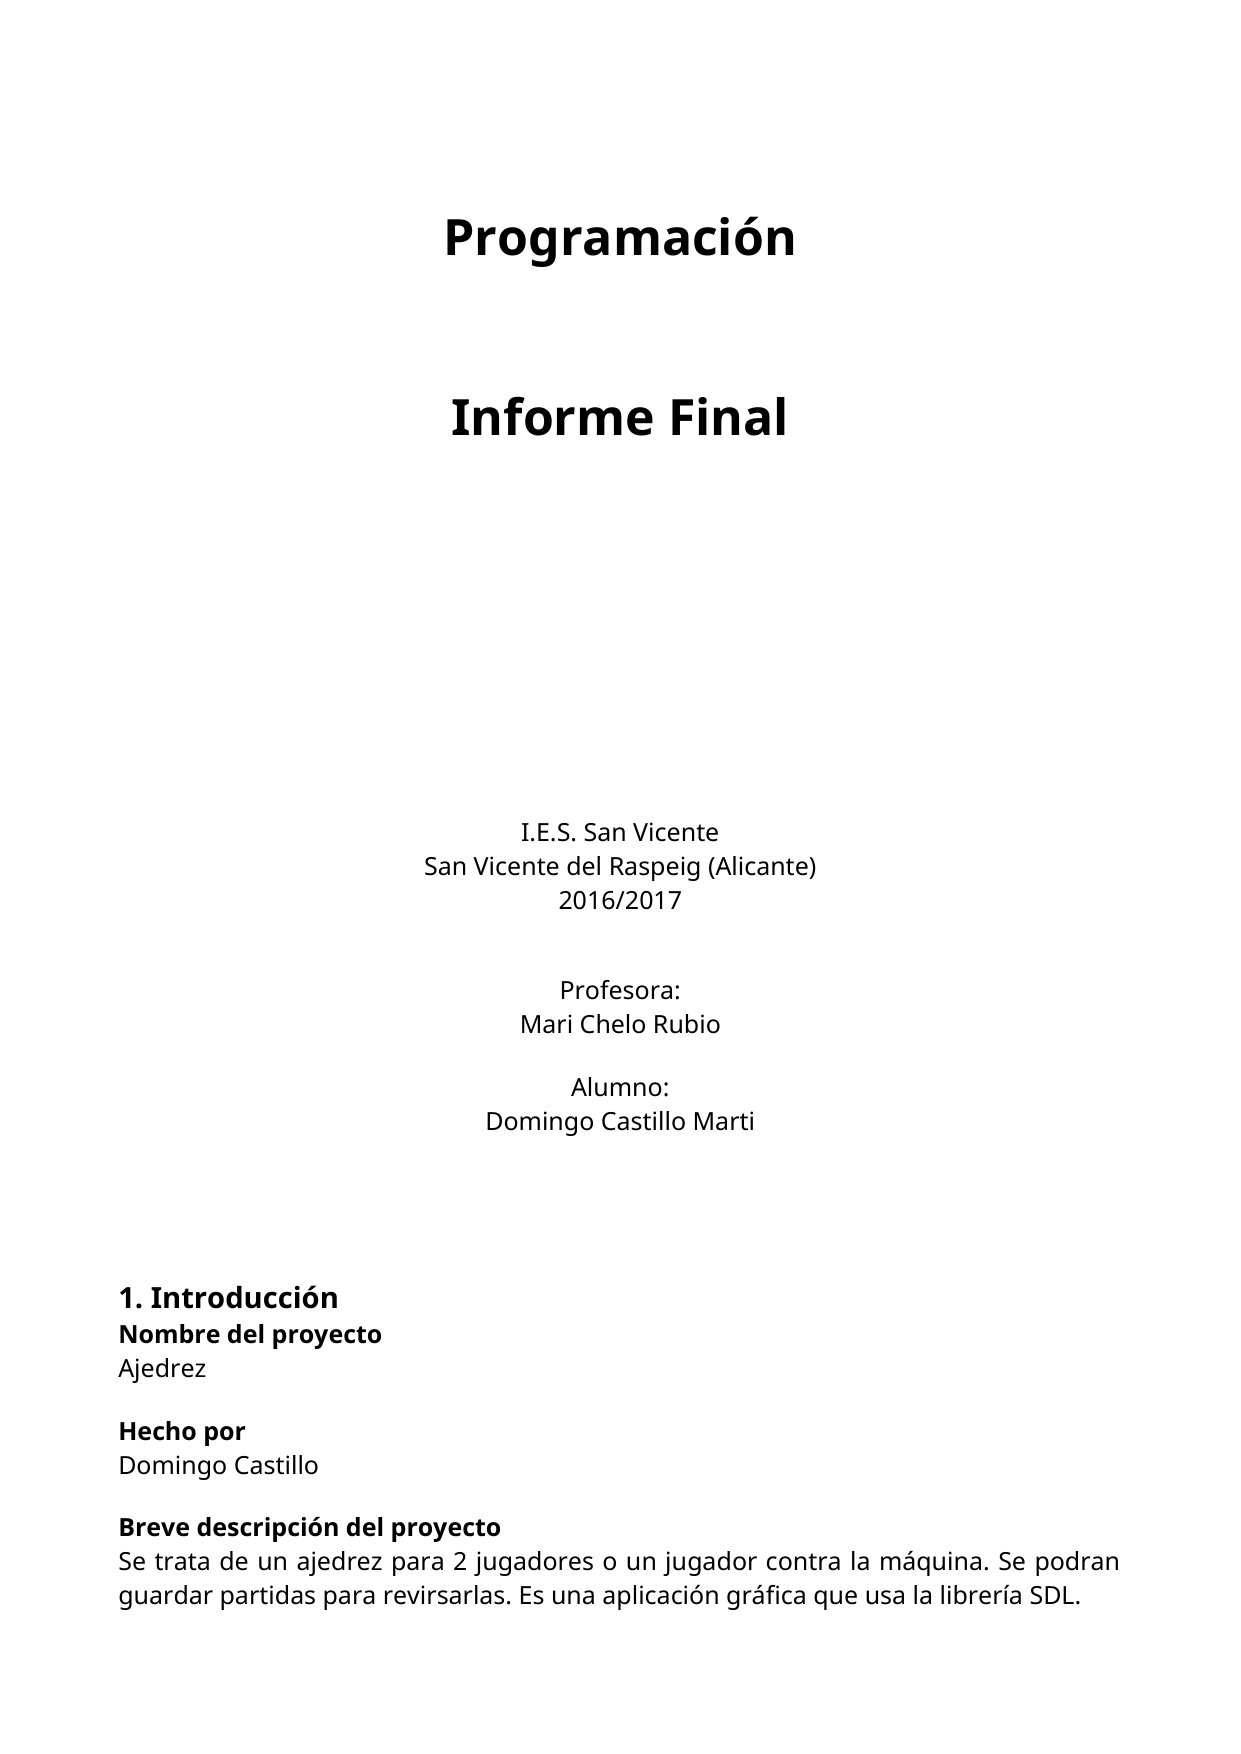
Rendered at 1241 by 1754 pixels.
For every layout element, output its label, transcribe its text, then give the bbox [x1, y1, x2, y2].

text 1. Introducción [118, 1277, 1122, 1317]
text Breve descripción del proyecto [118, 1509, 1122, 1543]
text Alumno: [118, 1069, 1122, 1103]
text Mari Chelo Rubio [118, 1007, 1122, 1041]
text I.E.S. San Vicente [118, 815, 1122, 849]
text Hecho por [118, 1413, 1122, 1447]
text 2016/2017 [118, 883, 1122, 917]
text Profesora: [118, 973, 1122, 1007]
text San Vicente del Raspeig (Alicante) [118, 849, 1122, 883]
text Nombre del proyecto [118, 1317, 1122, 1351]
text Domingo Castillo Marti [118, 1103, 1122, 1137]
text Programación [118, 202, 1122, 270]
text Domingo Castillo [118, 1447, 1122, 1481]
text Informe Final [118, 382, 1122, 451]
text Ajedrez [118, 1351, 1122, 1385]
text Se trata de un ajedrez para 2 jugadores o un jugador contra la máquina. Se podran guardar partidas para revirsarlas. Es una aplicación gráfica que usa la librería SDL. [118, 1543, 1122, 1612]
